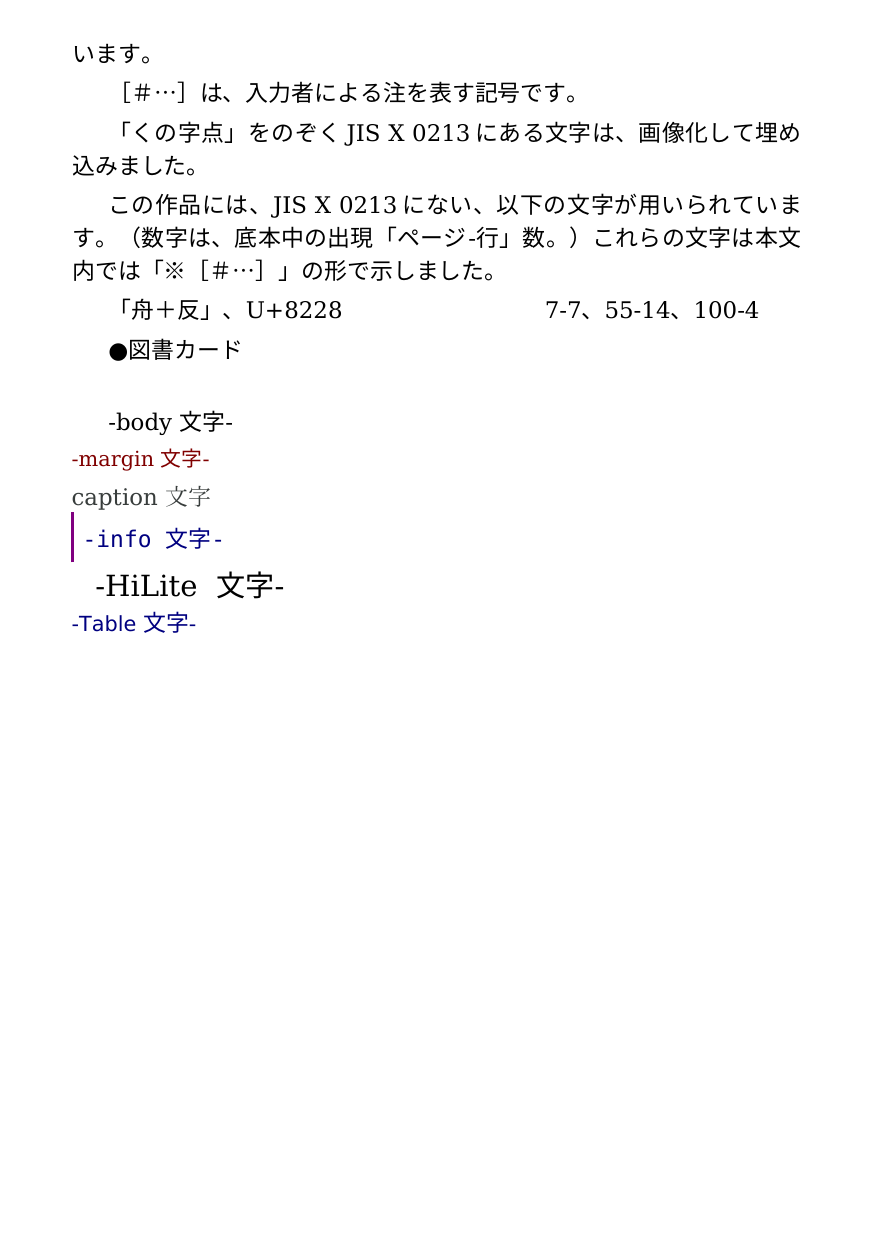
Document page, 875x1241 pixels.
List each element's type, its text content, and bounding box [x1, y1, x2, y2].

text -Table 文字- [71, 605, 803, 638]
text -body 文字- [72, 403, 802, 437]
text -HiLite 文字- [95, 562, 838, 605]
text caption 文字 [71, 479, 803, 512]
text ●図書カード [72, 332, 802, 365]
text 「くの字点」をのぞくJIS X 0213にある文字は、画像化して埋め込みました。 [72, 114, 802, 181]
text この作品には、JIS X 0213にない、以下の文字が用いられています。（数字は、底本中の出現「ページ-行」数。）これらの文字は本文内では「※［＃…］」の形で示しました。 [72, 187, 802, 286]
text います。 [72, 36, 802, 69]
text ［＃…］は、入力者による注を表す記号です。 [72, 75, 802, 108]
text -info 文字- [74, 512, 803, 562]
text 「舟＋反」、U+8228 7-7、55-14、100-4 [72, 292, 802, 326]
text -margin 文字- [71, 442, 803, 473]
